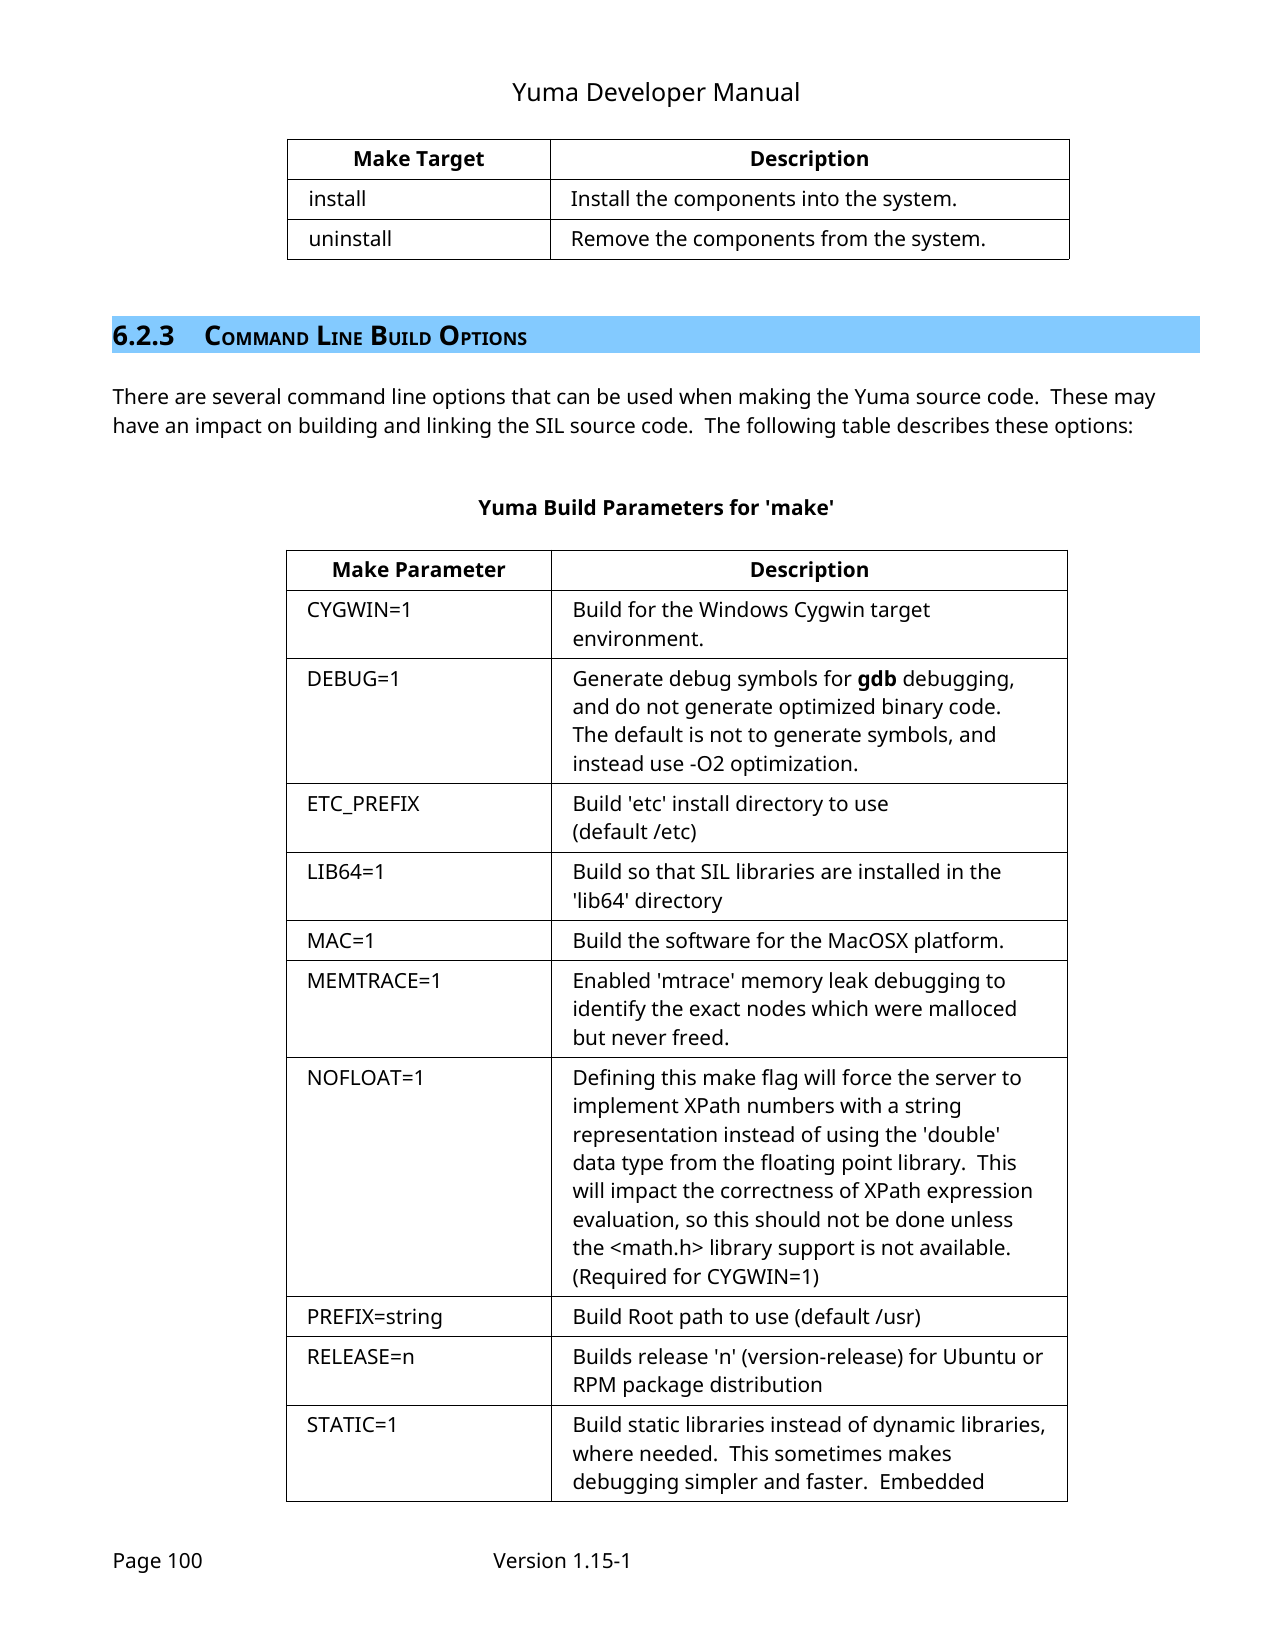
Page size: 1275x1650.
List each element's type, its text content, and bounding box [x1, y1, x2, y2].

table_cell Build 'etc' install directory to use (default /etc) [552, 784, 1067, 852]
table_cell Build for the Windows Cygwin target environment. [552, 591, 1067, 658]
table_cell Enabled 'mtrace' memory leak debugging to identify the exact nodes which were malloced but never freed. [552, 961, 1067, 1057]
subtitle Command Line Build Options [112, 316, 1200, 353]
table_cell DEBUG=1 [287, 659, 551, 783]
table_cell CYGWIN=1 [287, 591, 551, 658]
table_cell Install the components into the system. [551, 180, 1069, 218]
table_header Description [552, 551, 1067, 589]
table_cell install [288, 180, 550, 218]
table_header Description [551, 140, 1069, 178]
table_cell NOFLOAT=1 [287, 1058, 551, 1296]
table_cell Build so that SIL libraries are installed in the 'lib64' directory [552, 853, 1067, 920]
table_header Make Parameter [287, 551, 551, 589]
table_cell Remove the components from the system. [551, 220, 1069, 258]
table_header Make Target [288, 140, 550, 178]
table_cell STATIC=1 [287, 1406, 551, 1501]
table_cell RELEASE=n [287, 1337, 551, 1404]
table_cell Build the software for the MacOSX platform. [552, 921, 1067, 960]
table_cell Build Root path to use (default /usr) [552, 1297, 1067, 1336]
table_cell MEMTRACE=1 [287, 961, 551, 1057]
table_cell uninstall [288, 220, 550, 258]
table_cell Builds release 'n' (version-release) for Ubuntu or RPM package distribution [552, 1337, 1067, 1404]
table_cell Defining this make flag will force the server to implement XPath numbers with a string representation instead of using the 'double' data type from the floating point library. This will impact the correctness of XPath expression evaluation, so this should not be done unless the <math.h> library support is not available. (Required for CYGWIN=1) [552, 1058, 1067, 1296]
table_cell ETC_PREFIX [287, 784, 551, 852]
table_cell PREFIX=string [287, 1297, 551, 1336]
table_cell LIB64=1 [287, 853, 551, 920]
subtitle Yuma Build Parameters for 'make' [127, 493, 1185, 521]
table_cell Generate debug symbols for gdb debugging, and do not generate optimized binary code. The default is not to generate symbols, and instead use -O2 optimization. [552, 659, 1067, 783]
table_cell MAC=1 [287, 921, 551, 960]
table_cell Build static libraries instead of dynamic libraries, where needed. This sometimes makes debugging simpler and faster. Embedded [552, 1406, 1067, 1501]
text There are several command line options that can be used when making the Yuma source code. These may have an impact on building and linking the SIL source code. The following table describes these options: [112, 382, 1200, 439]
